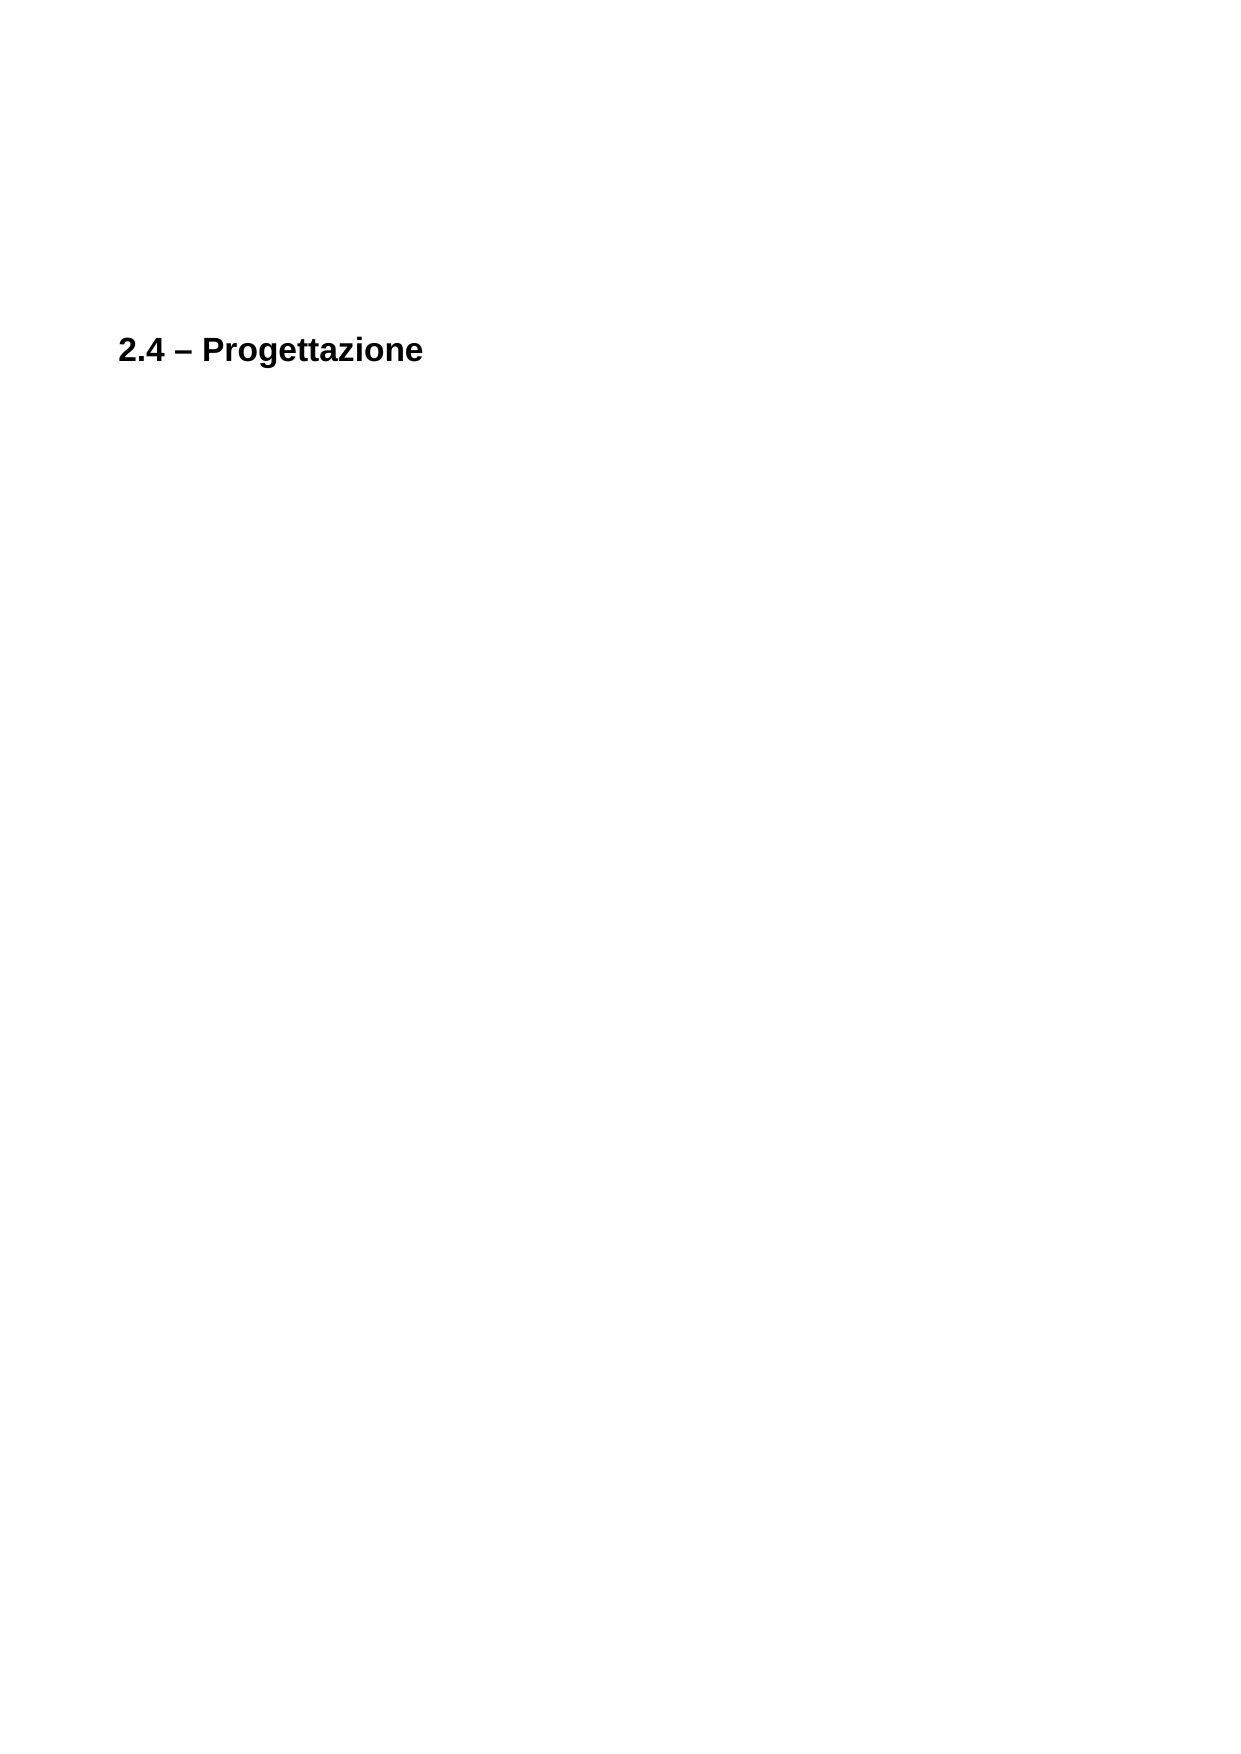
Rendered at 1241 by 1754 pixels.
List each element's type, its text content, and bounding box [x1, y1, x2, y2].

subtitle 2.4 – Progettazione [118, 329, 1122, 368]
